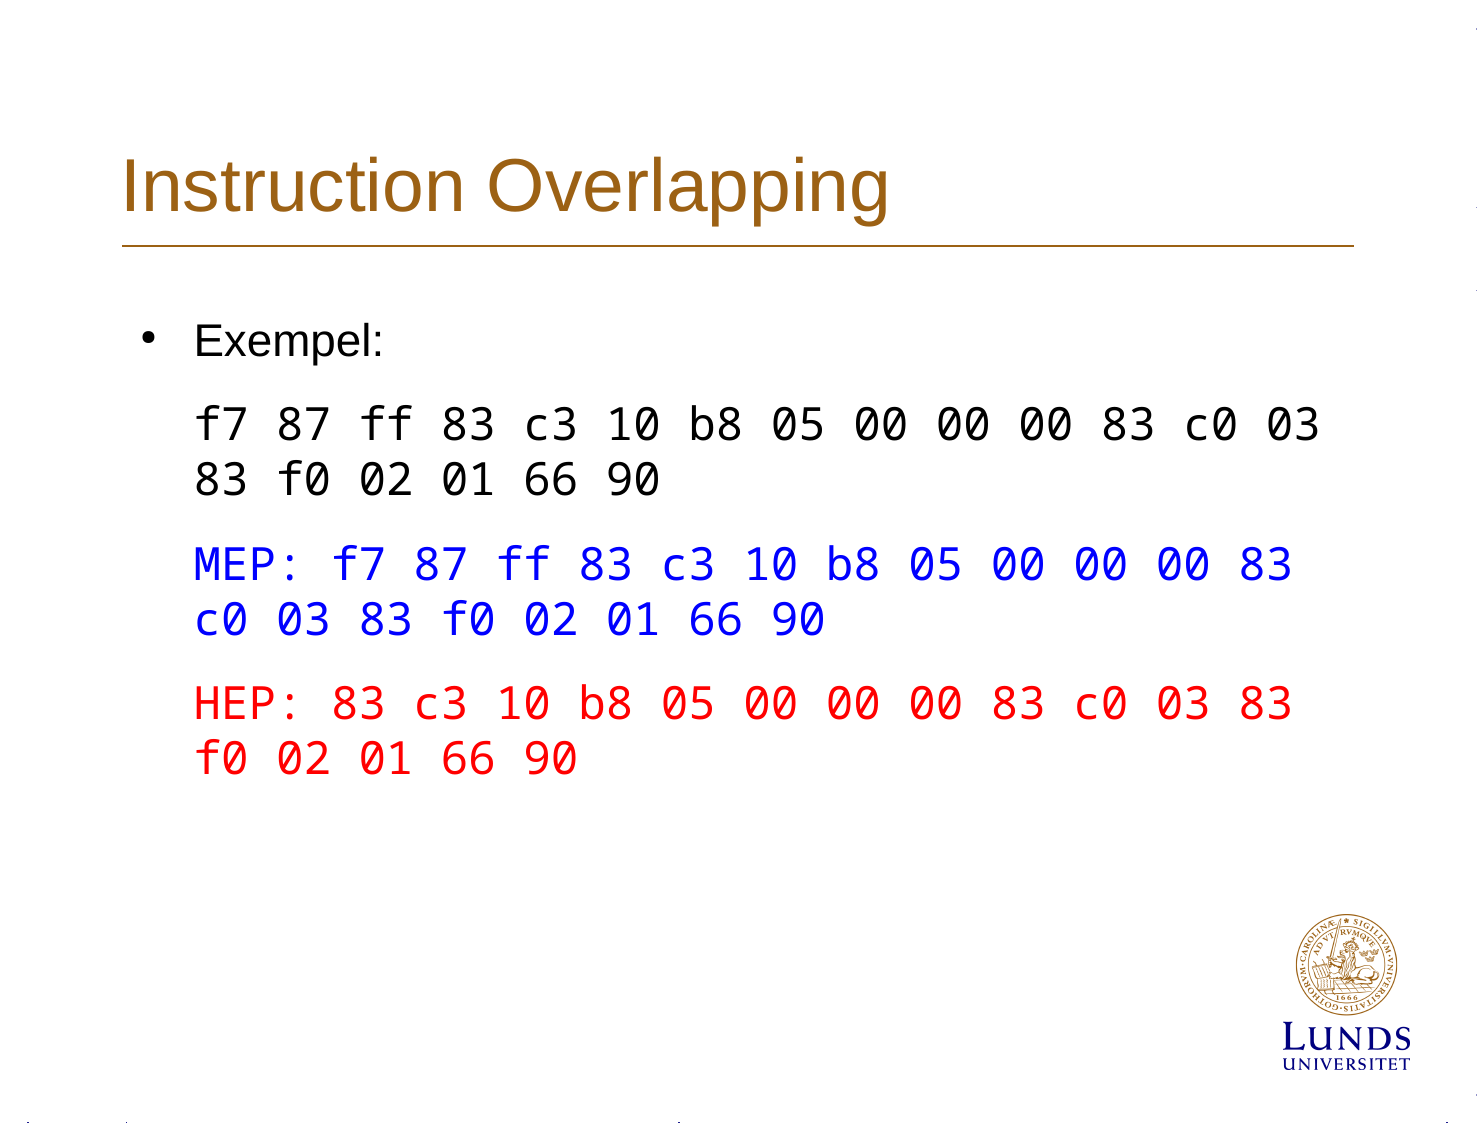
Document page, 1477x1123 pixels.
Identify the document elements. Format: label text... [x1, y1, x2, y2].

picture [1283, 914, 1410, 1070]
title Instruction Overlapping [105, 46, 1354, 234]
list Exempel: f7 87 ff 83 c3 10 b8 05 00 00 00 83 c0 03 83 f0 02 01 66 90 MEP: f7 87 ff 83 c3 10 b8 05 00 00 00 83 c0 03 83 f0 02 01 66 90 HEP: 83 c3 10 b8 05 00 00 00 83 c0 03 83 f0 02 01 66 90 [107, 303, 1353, 888]
